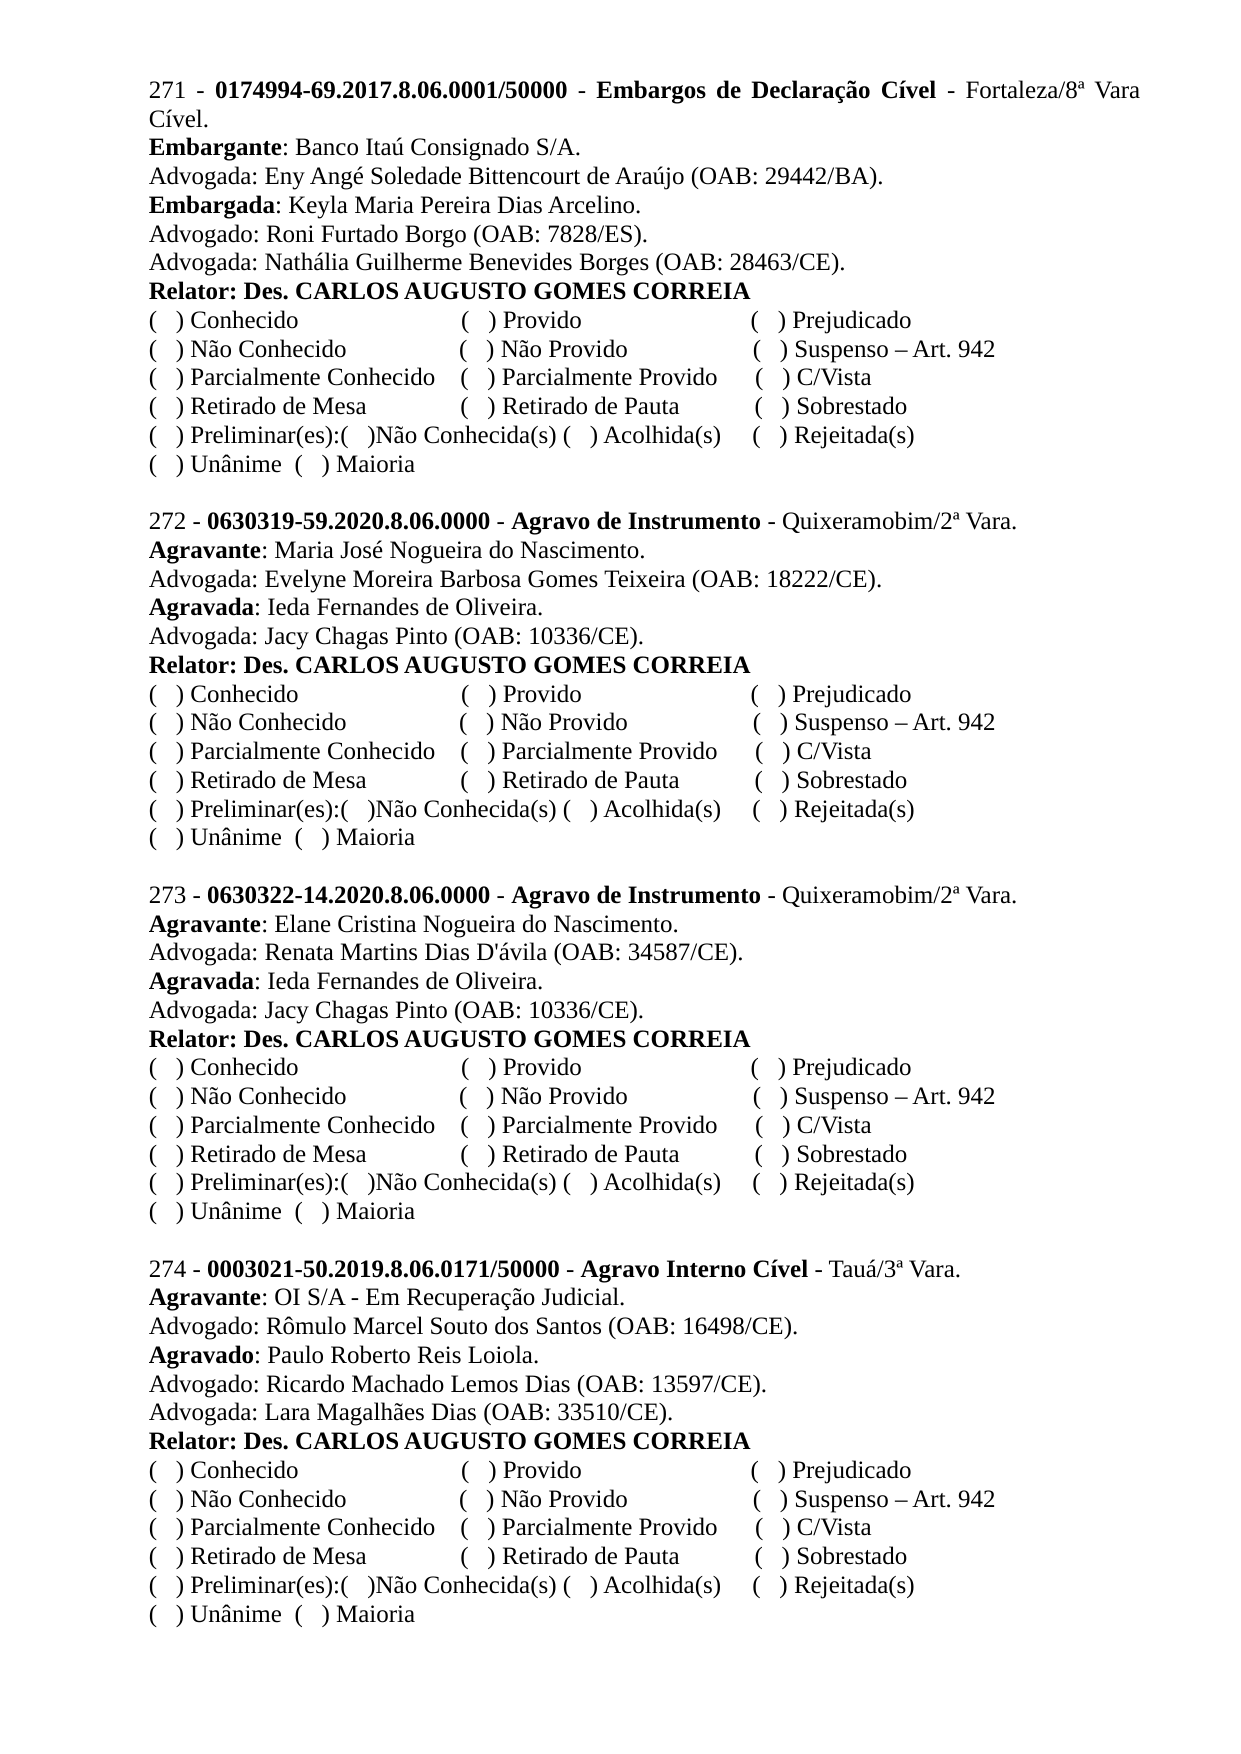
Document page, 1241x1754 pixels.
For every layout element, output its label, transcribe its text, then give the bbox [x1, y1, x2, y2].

text ( ) Não Conhecido ( ) Não Provido ( ) Suspenso – Art. 942 [148, 334, 1158, 362]
text ( ) Parcialmente Conhecido ( ) Parcialmente Provido ( ) C/Vista [148, 362, 1158, 391]
text Advogada: Nathália Guilherme Benevides Borges (OAB: 28463/CE). [148, 247, 1141, 276]
text Agravante: Elane Cristina Nogueira do Nascimento. [148, 909, 1141, 937]
text Agravada: Ieda Fernandes de Oliveira. [148, 966, 1141, 995]
text ( ) Retirado de Mesa ( ) Retirado de Pauta ( ) Sobrestado [148, 1541, 1158, 1570]
text ( ) Parcialmente Conhecido ( ) Parcialmente Provido ( ) C/Vista [148, 1110, 1158, 1139]
text Advogada: Jacy Chagas Pinto (OAB: 10336/CE). [148, 621, 1141, 650]
text Agravante: Maria José Nogueira do Nascimento. [148, 535, 1141, 564]
text ( ) Preliminar(es):( )Não Conhecida(s) ( ) Acolhida(s) ( ) Rejeitada(s) [148, 1570, 1158, 1599]
text ( ) Não Conhecido ( ) Não Provido ( ) Suspenso – Art. 942 [148, 707, 1158, 736]
text Relator: Des. CARLOS AUGUSTO GOMES CORREIA [148, 276, 1141, 305]
text Advogado: Roni Furtado Borgo (OAB: 7828/ES). [148, 219, 1141, 247]
text Embargante: Banco Itaú Consignado S/A. [148, 132, 1141, 161]
text ( ) Unânime ( ) Maioria [148, 822, 1158, 851]
text Advogada: Lara Magalhães Dias (OAB: 33510/CE). [148, 1397, 1141, 1426]
text ( ) Preliminar(es):( )Não Conhecida(s) ( ) Acolhida(s) ( ) Rejeitada(s) [148, 420, 1158, 449]
text Advogado: Ricardo Machado Lemos Dias (OAB: 13597/CE). [148, 1369, 1141, 1397]
text Advogada: Evelyne Moreira Barbosa Gomes Teixeira (OAB: 18222/CE). [148, 564, 1141, 592]
text Advogada: Eny Angé Soledade Bittencourt de Araújo (OAB: 29442/BA). [148, 161, 1141, 190]
text Embargada: Keyla Maria Pereira Dias Arcelino. [148, 190, 1141, 219]
text ( ) Conhecido ( ) Provido ( ) Prejudicado [148, 1455, 1141, 1484]
text Relator: Des. CARLOS AUGUSTO GOMES CORREIA [148, 650, 1141, 679]
text ( ) Retirado de Mesa ( ) Retirado de Pauta ( ) Sobrestado [148, 391, 1158, 420]
text Relator: Des. CARLOS AUGUSTO GOMES CORREIA [148, 1426, 1141, 1455]
text Advogada: Renata Martins Dias D'ávila (OAB: 34587/CE). [148, 937, 1141, 966]
text 271 - 0174994-69.2017.8.06.0001/50000 - Embargos de Declaração Cível - Fortaleza/8ª Vara Cível. [148, 75, 1141, 132]
text ( ) Não Conhecido ( ) Não Provido ( ) Suspenso – Art. 942 [148, 1484, 1158, 1512]
text Relator: Des. CARLOS AUGUSTO GOMES CORREIA [148, 1024, 1141, 1052]
text 272 - 0630319-59.2020.8.06.0000 - Agravo de Instrumento - Quixeramobim/2ª Vara. [148, 506, 1141, 535]
text 274 - 0003021-50.2019.8.06.0171/50000 - Agravo Interno Cível - Tauá/3ª Vara. [148, 1254, 1141, 1282]
text Advogada: Jacy Chagas Pinto (OAB: 10336/CE). [148, 995, 1141, 1024]
text ( ) Unânime ( ) Maioria [148, 449, 1158, 477]
text Advogado: Rômulo Marcel Souto dos Santos (OAB: 16498/CE). [148, 1311, 1141, 1340]
text ( ) Conhecido ( ) Provido ( ) Prejudicado [148, 1052, 1141, 1081]
text 273 - 0630322-14.2020.8.06.0000 - Agravo de Instrumento - Quixeramobim/2ª Vara. [148, 880, 1141, 909]
text ( ) Conhecido ( ) Provido ( ) Prejudicado [148, 305, 1141, 334]
text ( ) Retirado de Mesa ( ) Retirado de Pauta ( ) Sobrestado [148, 765, 1158, 794]
text ( ) Preliminar(es):( )Não Conhecida(s) ( ) Acolhida(s) ( ) Rejeitada(s) [148, 1167, 1158, 1196]
text ( ) Unânime ( ) Maioria [148, 1599, 1158, 1627]
text ( ) Preliminar(es):( )Não Conhecida(s) ( ) Acolhida(s) ( ) Rejeitada(s) [148, 794, 1158, 822]
text ( ) Não Conhecido ( ) Não Provido ( ) Suspenso – Art. 942 [148, 1081, 1158, 1110]
text ( ) Retirado de Mesa ( ) Retirado de Pauta ( ) Sobrestado [148, 1139, 1158, 1167]
text Agravante: OI S/A - Em Recuperação Judicial. [148, 1282, 1141, 1311]
text Agravada: Ieda Fernandes de Oliveira. [148, 592, 1141, 621]
text ( ) Conhecido ( ) Provido ( ) Prejudicado [148, 679, 1141, 707]
text Agravado: Paulo Roberto Reis Loiola. [148, 1340, 1141, 1369]
text ( ) Unânime ( ) Maioria [148, 1196, 1158, 1225]
text ( ) Parcialmente Conhecido ( ) Parcialmente Provido ( ) C/Vista [148, 736, 1158, 765]
text ( ) Parcialmente Conhecido ( ) Parcialmente Provido ( ) C/Vista [148, 1512, 1158, 1541]
